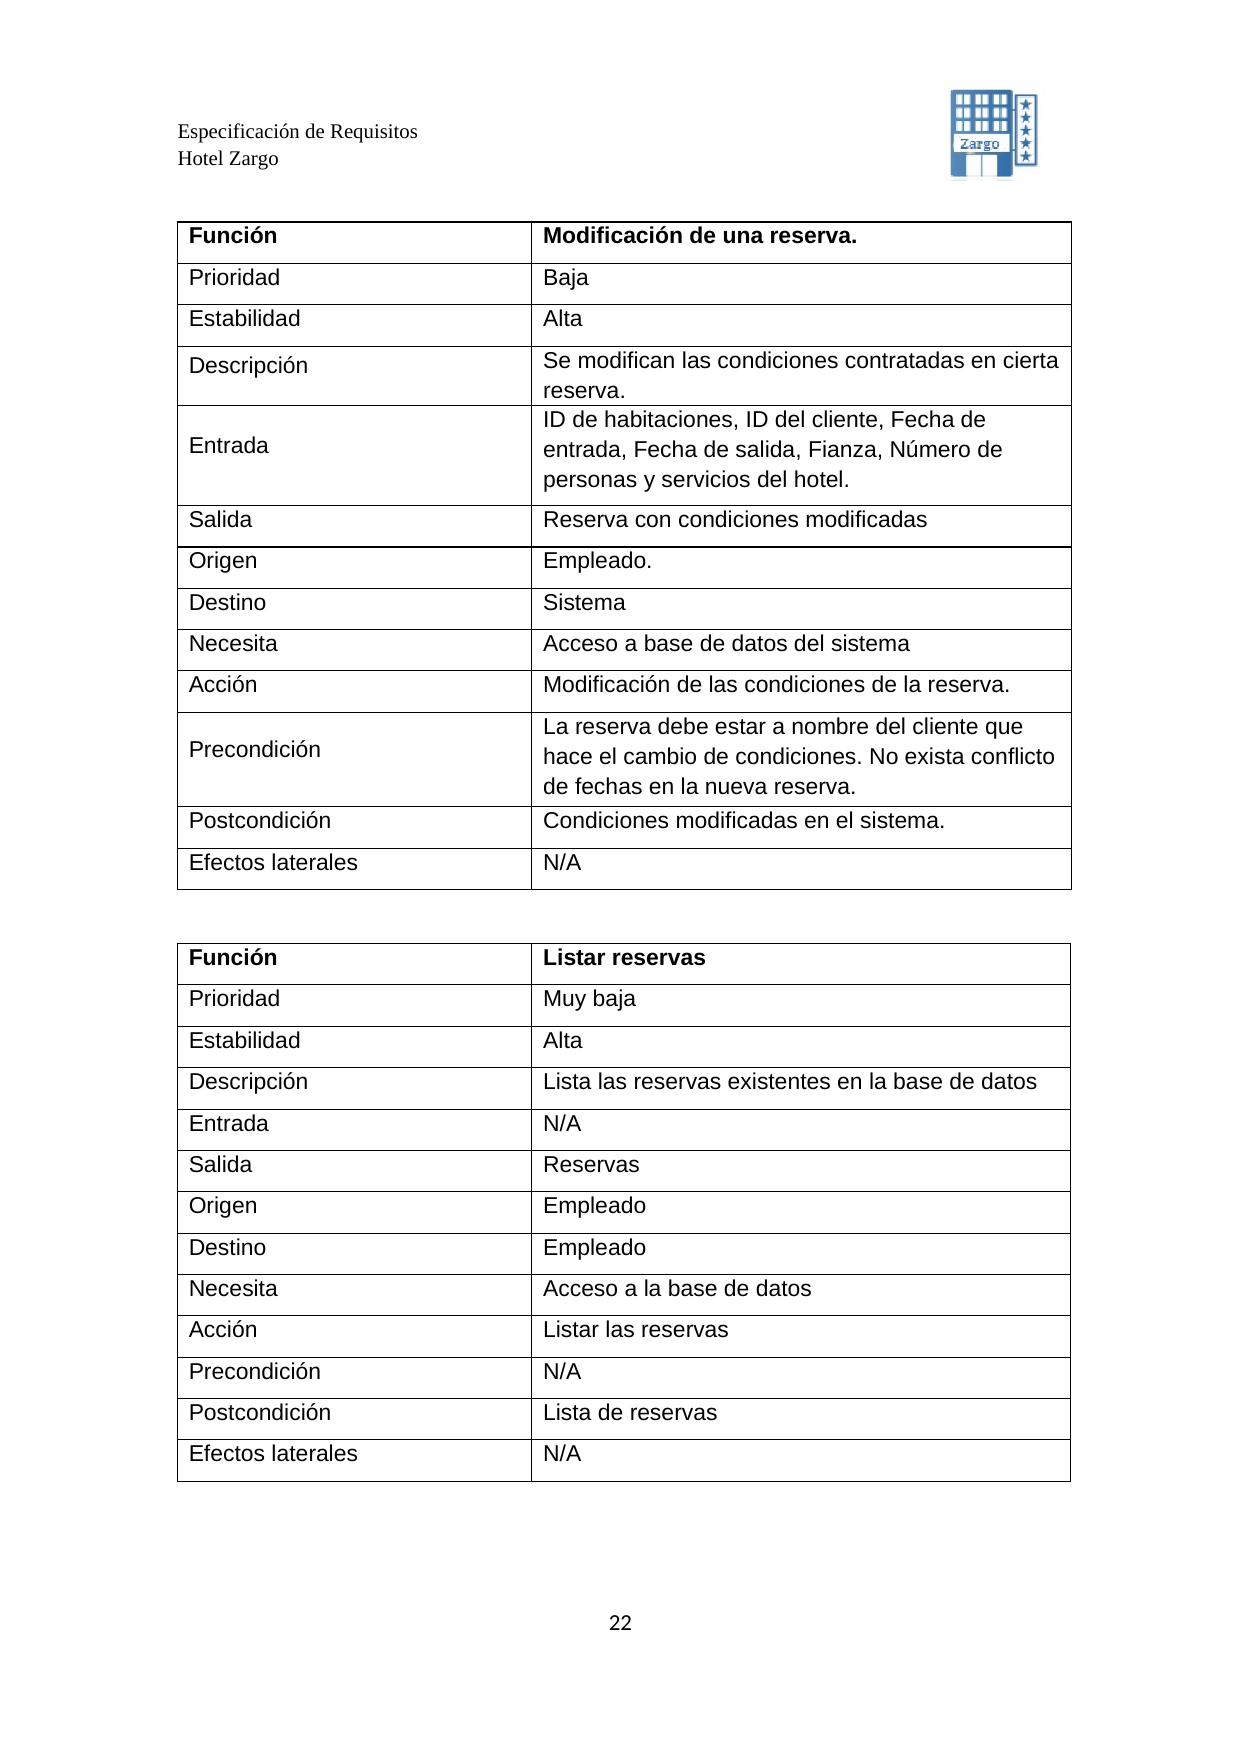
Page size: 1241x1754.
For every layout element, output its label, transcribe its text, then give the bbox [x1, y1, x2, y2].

table_cell Función [178, 223, 531, 263]
table_cell Listar las reservas [532, 1316, 1070, 1357]
table_cell Estabilidad [178, 305, 531, 346]
table_cell Acceso a base de datos del sistema [532, 630, 1071, 670]
table_cell Modificación de una reserva. [532, 223, 1071, 263]
picture [941, 81, 1046, 181]
table_cell Estabilidad [178, 1027, 531, 1067]
table_cell Destino [178, 589, 531, 629]
table_cell Necesita [178, 1275, 531, 1315]
table_cell Acción [178, 1316, 531, 1357]
table_cell La reserva debe estar a nombre del cliente que hace el cambio de condiciones. No exista conflicto de fechas en la nueva reserva. [532, 713, 1071, 806]
table_cell Sistema [532, 589, 1071, 629]
table_cell Descripción [178, 1068, 531, 1108]
table_cell Acción [178, 671, 531, 712]
table_cell N/A [532, 1358, 1070, 1398]
table_cell Lista de reservas [532, 1399, 1070, 1439]
table_cell Entrada [178, 1110, 531, 1150]
table_cell Prioridad [178, 264, 531, 304]
table_cell Efectos laterales [178, 1440, 531, 1481]
table_cell Modificación de las condiciones de la reserva. [532, 671, 1071, 712]
table_cell Acceso a la base de datos [532, 1275, 1070, 1315]
table_cell Alta [532, 305, 1071, 346]
table_cell Empleado [532, 1234, 1070, 1274]
table_header Listar reservas [532, 944, 1070, 984]
table_cell Salida [178, 1151, 531, 1191]
table_cell Se modifican las condiciones contratadas en cierta reserva. [532, 347, 1071, 404]
table_cell Necesita [178, 630, 531, 670]
table_cell Empleado. [532, 548, 1071, 588]
table_cell N/A [532, 1440, 1070, 1481]
table_cell ID de habitaciones, ID del cliente, Fecha de entrada, Fecha de salida, Fianza, Número de personas y servicios del hotel. [532, 406, 1071, 505]
table_cell Descripción [178, 347, 531, 404]
table_cell N/A [532, 849, 1071, 889]
table_cell Lista las reservas existentes en la base de datos [532, 1068, 1070, 1108]
table_cell Prioridad [178, 985, 531, 1026]
table_cell Entrada [178, 406, 531, 505]
table_cell Condiciones modificadas en el sistema. [532, 807, 1071, 848]
table_cell Postcondición [178, 807, 531, 848]
table_cell Precondición [178, 713, 531, 806]
table_cell Baja [532, 264, 1071, 304]
table_cell Precondición [178, 1358, 531, 1398]
table_header Función [178, 944, 531, 984]
table_cell N/A [532, 1110, 1070, 1150]
table_cell Empleado [532, 1192, 1070, 1232]
table_cell Reservas [532, 1151, 1070, 1191]
table_cell Salida [178, 506, 531, 546]
table_cell Alta [532, 1027, 1070, 1067]
table_cell Efectos laterales [178, 849, 531, 889]
table_cell Origen [178, 548, 531, 588]
table_cell Destino [178, 1234, 531, 1274]
table_cell Origen [178, 1192, 531, 1232]
table_cell Reserva con condiciones modificadas [532, 506, 1071, 546]
table_cell Muy baja [532, 985, 1070, 1026]
table_cell Postcondición [178, 1399, 531, 1439]
